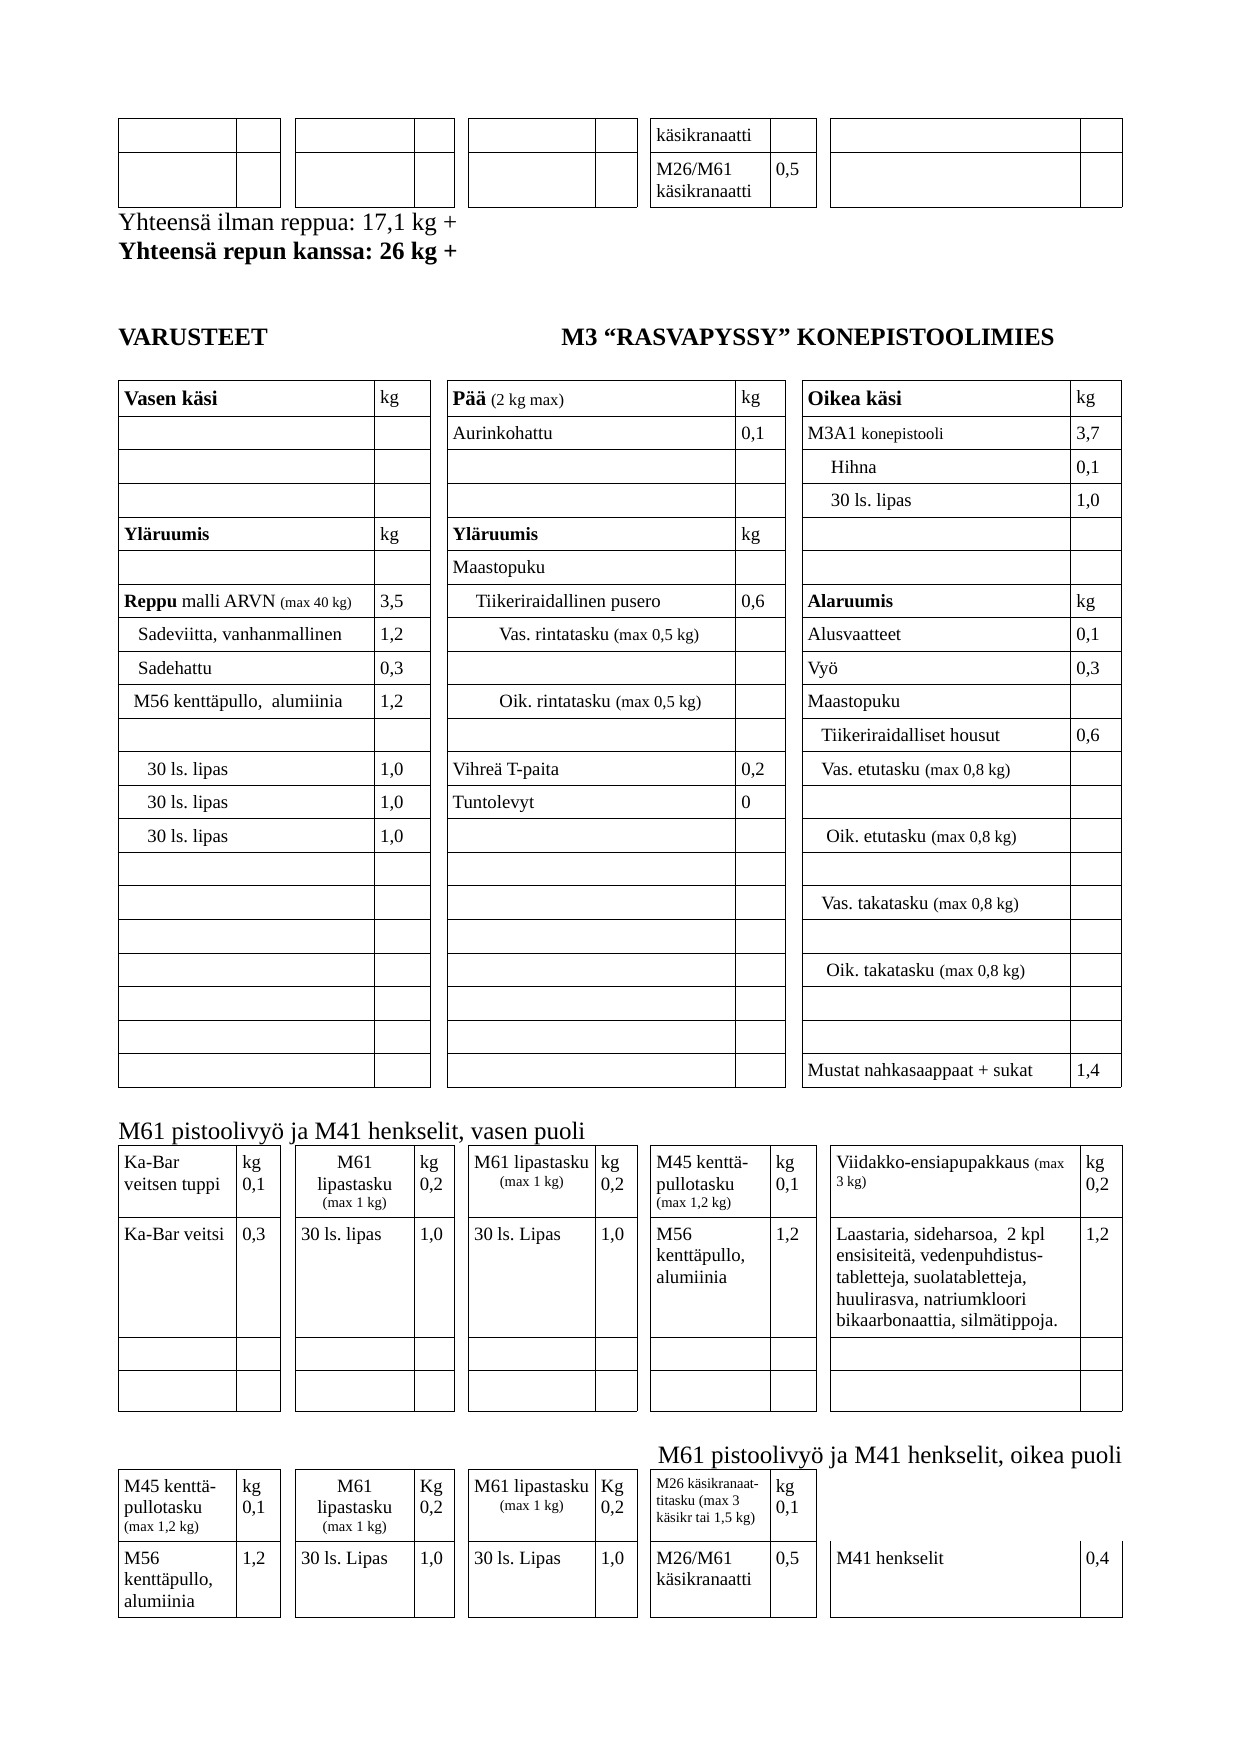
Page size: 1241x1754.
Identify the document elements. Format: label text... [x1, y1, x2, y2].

table_cell [375, 417, 430, 449]
table_cell [803, 518, 1070, 550]
table_cell [786, 919, 802, 952]
table_cell [1081, 153, 1122, 207]
table_header M45 kenttä-pullotasku (max 1,2 kg) [651, 1146, 770, 1217]
table_cell 30 ls. lipas [119, 786, 374, 818]
table_cell 0,3 [237, 1218, 280, 1336]
table_cell [448, 652, 735, 684]
table_cell 0,6 [1071, 719, 1121, 751]
table_cell 3,7 [1071, 417, 1121, 449]
table_cell [375, 1021, 430, 1053]
table_cell [455, 152, 468, 207]
table_cell [786, 751, 802, 785]
table_cell [817, 1336, 830, 1370]
table_cell [651, 1371, 770, 1411]
table_cell Yläruumis [448, 518, 735, 550]
table_cell [296, 1338, 414, 1370]
table_cell [817, 1217, 830, 1336]
table_cell 1,0 [1071, 484, 1121, 516]
table_cell M56 kenttäpullo, alumiinia [651, 1218, 770, 1336]
table_cell [786, 953, 802, 986]
table_cell [596, 1338, 637, 1370]
table_cell 0,6 [736, 585, 785, 617]
table_cell [786, 718, 802, 751]
table_cell 30 ls. Lipas [296, 1542, 414, 1617]
table_cell kg [1071, 585, 1121, 617]
table_header Oikea käsi [803, 381, 1070, 416]
table_cell [375, 920, 430, 952]
table_cell [1081, 1371, 1122, 1411]
table_cell Vihreä T-paita [448, 752, 735, 785]
table_cell 1,0 [415, 1218, 454, 1336]
table_cell Vas. etutasku (max 0,8 kg) [803, 752, 1070, 785]
table_cell [415, 119, 454, 152]
table_cell [1071, 819, 1121, 852]
table_cell kg [736, 518, 785, 550]
table_cell [296, 153, 414, 207]
table_cell [375, 450, 430, 483]
table_cell [1071, 752, 1121, 785]
table_cell [119, 853, 374, 885]
table_cell [237, 1338, 280, 1370]
table_cell [786, 684, 802, 718]
table_cell [786, 449, 802, 483]
table_cell 30 ls. Lipas [469, 1542, 595, 1617]
table_cell 1,0 [596, 1542, 637, 1617]
table_cell [638, 1217, 650, 1336]
table_header kg 0,2 [415, 1146, 454, 1217]
table_cell [831, 1371, 1080, 1411]
table_cell [736, 618, 785, 651]
table_cell [786, 1020, 802, 1053]
table_header M61 lipastasku (max 1 kg) [296, 1470, 414, 1541]
table_cell [119, 1021, 374, 1053]
table_cell [431, 718, 447, 751]
table_cell [296, 1371, 414, 1411]
table_cell [469, 1371, 595, 1411]
table_cell 0,4 [1081, 1541, 1122, 1617]
table_header kg 0,1 [771, 1146, 816, 1217]
table_cell [431, 516, 447, 550]
table_cell [375, 853, 430, 885]
table_cell Laastaria, sideharsoa, 2 kpl ensisiteitä, vedenpuhdistus-tabletteja, suolatabletteja, huulirasva, natriumkloori bikaarbonaattia, silmätippoja. [831, 1218, 1080, 1336]
table_cell 0,1 [1071, 450, 1121, 483]
table_cell [431, 651, 447, 684]
table_cell [786, 416, 802, 449]
table_cell 1,2 [771, 1218, 816, 1336]
table_cell [771, 1371, 816, 1411]
table_cell [736, 719, 785, 751]
table_cell [1071, 853, 1121, 885]
table_cell 1,2 [375, 618, 430, 651]
table_cell [119, 719, 374, 751]
table_cell [375, 551, 430, 583]
table_cell [736, 886, 785, 919]
table_cell Hihna [803, 450, 1070, 483]
table_cell [817, 1541, 830, 1617]
table_cell [831, 153, 1080, 207]
table_cell [375, 719, 430, 751]
table_cell [119, 954, 374, 986]
table_cell 1,2 [237, 1542, 280, 1617]
table_cell Reppu malli ARVN (max 40 kg) [119, 585, 374, 617]
table_cell [119, 119, 236, 152]
table_cell [281, 1217, 295, 1336]
table_cell [817, 1370, 830, 1411]
table_cell [1071, 1021, 1121, 1053]
table_cell 30 ls. lipas [803, 484, 1070, 516]
table_cell [651, 1338, 770, 1370]
table_cell [431, 550, 447, 583]
table_cell [803, 920, 1070, 952]
table_header Vasen käsi [119, 381, 374, 416]
table_cell [119, 1054, 374, 1087]
table_cell Oik. rintatasku (max 0,5 kg) [448, 685, 735, 718]
table_cell Maastopuku [448, 551, 735, 583]
table_header [638, 1145, 650, 1217]
text Yhteensä ilman reppua: 17,1 kg + [118, 207, 1122, 236]
table_cell [455, 1217, 468, 1336]
text M61 pistoolivyö ja M41 henkselit, vasen puoli [118, 1116, 1122, 1145]
table_cell [786, 818, 802, 852]
table_cell Oik. etutasku (max 0,8 kg) [803, 819, 1070, 852]
table_header [817, 1145, 830, 1217]
table_cell 3,5 [375, 585, 430, 617]
table_cell [431, 684, 447, 718]
table_cell [786, 483, 802, 516]
table_cell [736, 1054, 785, 1087]
table_cell [119, 1338, 236, 1370]
table_cell [375, 987, 430, 1019]
table_cell Vas. takatasku (max 0,8 kg) [803, 886, 1070, 919]
table_cell [1081, 1338, 1122, 1370]
table_cell M41 henkselit [831, 1541, 1080, 1617]
table_cell [431, 483, 447, 516]
table_cell [448, 886, 735, 919]
table_cell Alusvaatteet [803, 618, 1070, 651]
table_cell [736, 987, 785, 1019]
table_cell Sadeviitta, vanhanmallinen [119, 618, 374, 651]
table_cell [596, 119, 637, 152]
table_cell [736, 685, 785, 718]
table_cell 0,1 [736, 417, 785, 449]
table_cell [736, 652, 785, 684]
table_cell [448, 819, 735, 852]
table_header [455, 1145, 468, 1217]
table_cell [431, 953, 447, 986]
table_cell [431, 416, 447, 449]
table_cell [431, 885, 447, 919]
table_cell [638, 1336, 650, 1370]
table_cell 1,2 [1081, 1218, 1122, 1336]
table_cell M26/M61 käsikranaatti [651, 1542, 770, 1617]
table_cell [281, 1541, 295, 1617]
table_cell [803, 853, 1070, 885]
text M61 pistoolivyö ja M41 henkselit, oikea puoli [118, 1440, 1122, 1469]
table_cell [415, 153, 454, 207]
table_cell [375, 1054, 430, 1087]
table_cell [736, 1021, 785, 1053]
table_cell [119, 484, 374, 516]
text VARUSTEET M3 “RASVAPYSSY” KONEPISTOOLIMIES [118, 322, 1122, 351]
table_header kg [736, 381, 785, 416]
table_cell [431, 785, 447, 818]
table_cell 30 ls. Lipas [469, 1218, 595, 1336]
table_cell 30 ls. lipas [296, 1218, 414, 1336]
table_cell [803, 786, 1070, 818]
table_cell käsikranaatti [651, 119, 770, 152]
table_cell 1,2 [375, 685, 430, 718]
table_cell [1071, 920, 1121, 952]
table_cell [1071, 551, 1121, 583]
table_cell [455, 1370, 468, 1411]
table_cell [1071, 518, 1121, 550]
table_cell [448, 987, 735, 1019]
table_cell [455, 1541, 468, 1617]
table_cell Mustat nahkasaappaat + sukat [803, 1054, 1070, 1087]
table_cell [448, 719, 735, 751]
table_cell [415, 1371, 454, 1411]
table_cell [415, 1338, 454, 1370]
table_cell [831, 119, 1080, 152]
table_cell [638, 118, 650, 152]
table_header [281, 1145, 295, 1217]
table_cell [375, 886, 430, 919]
table_header kg 0,1 [237, 1470, 280, 1541]
table_cell [119, 1371, 236, 1411]
table_cell [786, 852, 802, 885]
table_cell [281, 152, 295, 207]
table_cell 1,4 [1071, 1054, 1121, 1087]
table_cell [448, 1054, 735, 1087]
table_cell [431, 584, 447, 617]
table_cell kg [375, 518, 430, 550]
table_header Kg 0,2 [415, 1470, 454, 1541]
table_cell [431, 751, 447, 785]
table_cell [119, 920, 374, 952]
table_cell [771, 119, 816, 152]
table_cell [817, 152, 830, 207]
table_header Ka-Bar veitsen tuppi [119, 1146, 236, 1217]
table_cell [448, 853, 735, 885]
table_cell [431, 617, 447, 651]
table_cell [119, 450, 374, 483]
table_cell [296, 119, 414, 152]
table_cell 0,5 [771, 1542, 816, 1617]
table_cell [431, 818, 447, 852]
table_cell 30 ls. lipas [119, 752, 374, 785]
table_cell [786, 584, 802, 617]
table_cell Tiikeriraidalliset housut [803, 719, 1070, 751]
table_cell [638, 1370, 650, 1411]
table_cell 1,0 [415, 1542, 454, 1617]
table_cell 0,3 [1071, 652, 1121, 684]
table_cell 1,0 [375, 752, 430, 785]
table_cell M3A1 konepistooli [803, 417, 1070, 449]
table_cell [119, 886, 374, 919]
table_cell Alaruumis [803, 585, 1070, 617]
table_cell [786, 986, 802, 1019]
table_cell [786, 651, 802, 684]
table_cell [119, 987, 374, 1019]
table_cell [448, 1021, 735, 1053]
table_header M26 käsikranaat-titasku (max 3 käsikr tai 1,5 kg) [651, 1470, 770, 1541]
table_cell [431, 1020, 447, 1053]
table_header M61 lipastasku (max 1 kg) [469, 1470, 595, 1541]
table_cell [469, 1338, 595, 1370]
table_cell Oik. takatasku (max 0,8 kg) [803, 954, 1070, 986]
table_header kg [1071, 381, 1121, 416]
table_cell 0,2 [736, 752, 785, 785]
table_cell [469, 119, 595, 152]
table_cell [375, 954, 430, 986]
table_cell Tiikeriraidallinen pusero [448, 585, 735, 617]
table_cell [786, 1053, 802, 1087]
table_header [281, 1469, 295, 1541]
table_header Pää (2 kg max) [448, 381, 735, 416]
table_header [786, 380, 802, 416]
table_header M61 lipastasku (max 1 kg) [469, 1146, 595, 1217]
table_cell 0,1 [1071, 618, 1121, 651]
table_cell [455, 1336, 468, 1370]
table_cell [736, 920, 785, 952]
table_cell [736, 819, 785, 852]
table_cell [281, 1336, 295, 1370]
table_cell [817, 118, 830, 152]
table_cell [596, 1371, 637, 1411]
table_cell [1071, 954, 1121, 986]
table_cell [638, 152, 650, 207]
table_cell 0,3 [375, 652, 430, 684]
table_cell [786, 617, 802, 651]
table_cell [119, 417, 374, 449]
table_cell [786, 785, 802, 818]
table_cell [831, 1338, 1080, 1370]
table_cell [1071, 685, 1121, 718]
table_cell M26/M61 käsikranaatti [651, 153, 770, 207]
table_cell Tuntolevyt [448, 786, 735, 818]
table_cell M56 kenttäpullo, alumiinia [119, 1542, 236, 1617]
table_cell [455, 118, 468, 152]
table_cell 1,0 [375, 786, 430, 818]
table_cell Aurinkohattu [448, 417, 735, 449]
table_cell 1,0 [596, 1218, 637, 1336]
text Yhteensä repun kanssa: 26 kg + [118, 236, 1122, 265]
table_header kg 0,2 [596, 1146, 637, 1217]
table_cell [736, 954, 785, 986]
table_header kg 0,2 [1081, 1146, 1122, 1217]
table_cell [431, 919, 447, 952]
table_cell [237, 119, 280, 152]
table_cell [431, 449, 447, 483]
table_cell 30 ls. lipas [119, 819, 374, 852]
table_cell Vas. rintatasku (max 0,5 kg) [448, 618, 735, 651]
table_cell [281, 1370, 295, 1411]
table_header Viidakko-ensiapupakkaus (max 3 kg) [831, 1146, 1080, 1217]
table_cell [119, 153, 236, 207]
table_cell Ka-Bar veitsi [119, 1218, 236, 1336]
table_cell [431, 986, 447, 1019]
table_cell [596, 153, 637, 207]
table_cell [1071, 987, 1121, 1019]
table_header Kg 0,2 [596, 1470, 637, 1541]
table_cell [237, 1371, 280, 1411]
table_cell [431, 1053, 447, 1087]
table_cell [237, 153, 280, 207]
table_header kg 0,1 [237, 1146, 280, 1217]
table_header M45 kenttä-pullotasku (max 1,2 kg) [119, 1470, 236, 1541]
table_header kg 0,1 [771, 1470, 816, 1541]
table_cell [803, 1021, 1070, 1053]
table_cell [1071, 786, 1121, 818]
table_cell [448, 484, 735, 516]
table_cell [448, 450, 735, 483]
table_cell 0,5 [771, 153, 816, 207]
table_cell [375, 484, 430, 516]
table_header [817, 1469, 830, 1541]
table_cell [638, 1541, 650, 1617]
table_cell [803, 987, 1070, 1019]
table_cell [771, 1338, 816, 1370]
table_cell [736, 551, 785, 583]
table_cell [736, 853, 785, 885]
table_cell [119, 551, 374, 583]
table_cell Maastopuku [803, 685, 1070, 718]
table_cell M56 kenttäpullo, alumiinia [119, 685, 374, 718]
table_cell Yläruumis [119, 518, 374, 550]
table_cell [736, 450, 785, 483]
table_cell [786, 885, 802, 919]
table_cell [1071, 886, 1121, 919]
table_header kg [375, 381, 430, 416]
table_cell [1081, 119, 1122, 152]
table_cell Sadehattu [119, 652, 374, 684]
table_cell [786, 550, 802, 583]
table_cell [803, 551, 1070, 583]
table_cell [281, 118, 295, 152]
table_header [455, 1469, 468, 1541]
table_cell [448, 954, 735, 986]
table_cell [431, 852, 447, 885]
table_header [638, 1469, 650, 1541]
table_cell [469, 153, 595, 207]
table_header [431, 380, 447, 416]
table_header M61 lipastasku (max 1 kg) [296, 1146, 414, 1217]
table_cell Vyö [803, 652, 1070, 684]
table_cell 1,0 [375, 819, 430, 852]
table_cell [786, 516, 802, 550]
table_cell [448, 920, 735, 952]
table_cell [736, 484, 785, 516]
table_cell 0 [736, 786, 785, 818]
